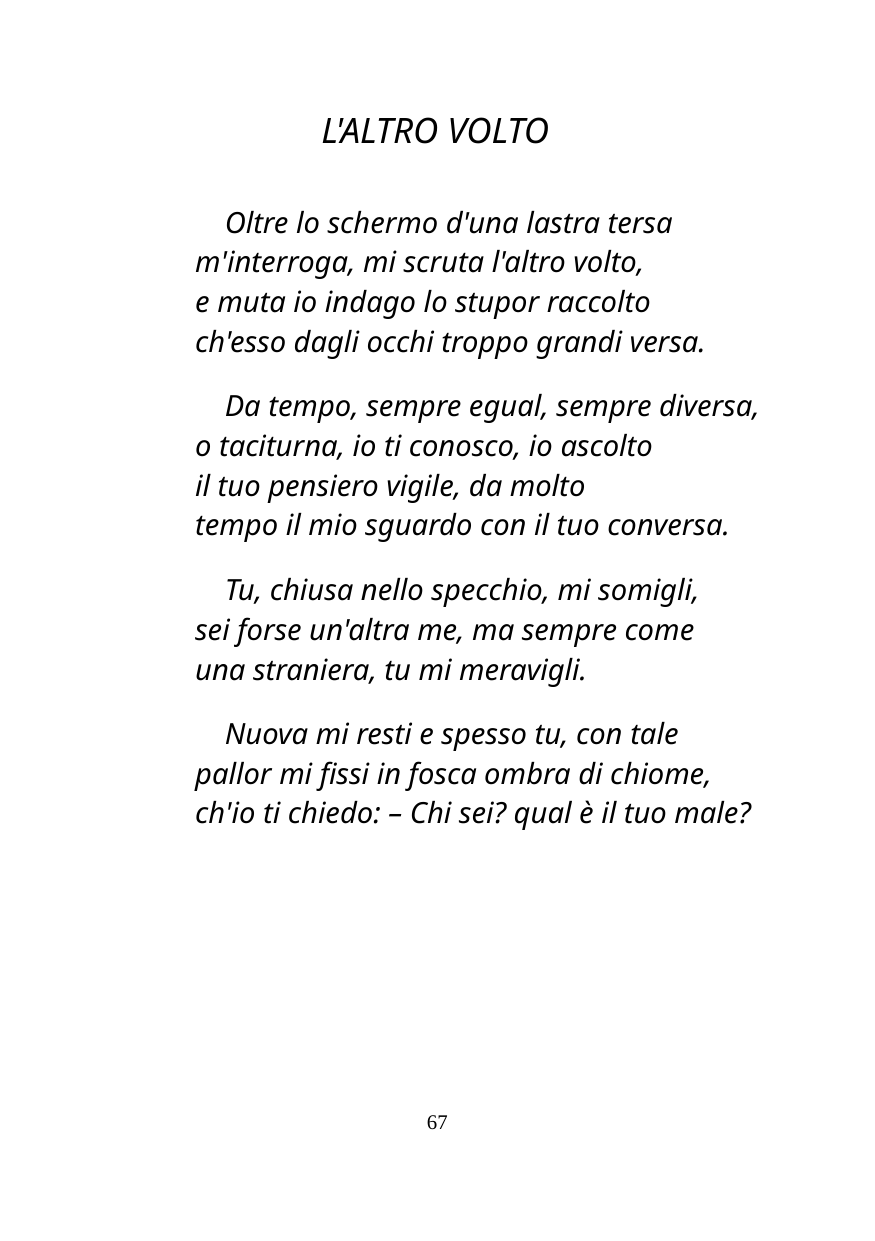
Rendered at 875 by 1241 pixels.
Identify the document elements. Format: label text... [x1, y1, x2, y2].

text Da tempo, sempre egual, sempre diversa, o taciturna, io ti conosco, io ascolto il tuo pensiero vigile, da molto tempo il mio sguardo con il tuo conversa. [195, 386, 768, 544]
text Tu, chiusa nello specchio, mi somigli, sei forse un'altra me, ma sempre come una straniera, tu mi meravigli. [195, 569, 768, 688]
text Oltre lo schermo d'una lastra tersa m'interroga, mi scruta l'altro volto, e muta io indago lo stupor raccolto ch'esso dagli occhi troppo grandi versa. [195, 202, 768, 361]
text Nuova mi resti e spesso tu, con tale pallor mi fissi in fosca ombra di chiome, ch'io ti chiedo: – Chi sei? qual è il tuo male? [195, 713, 768, 832]
subtitle L'ALTRO VOLTO [106, 106, 768, 154]
